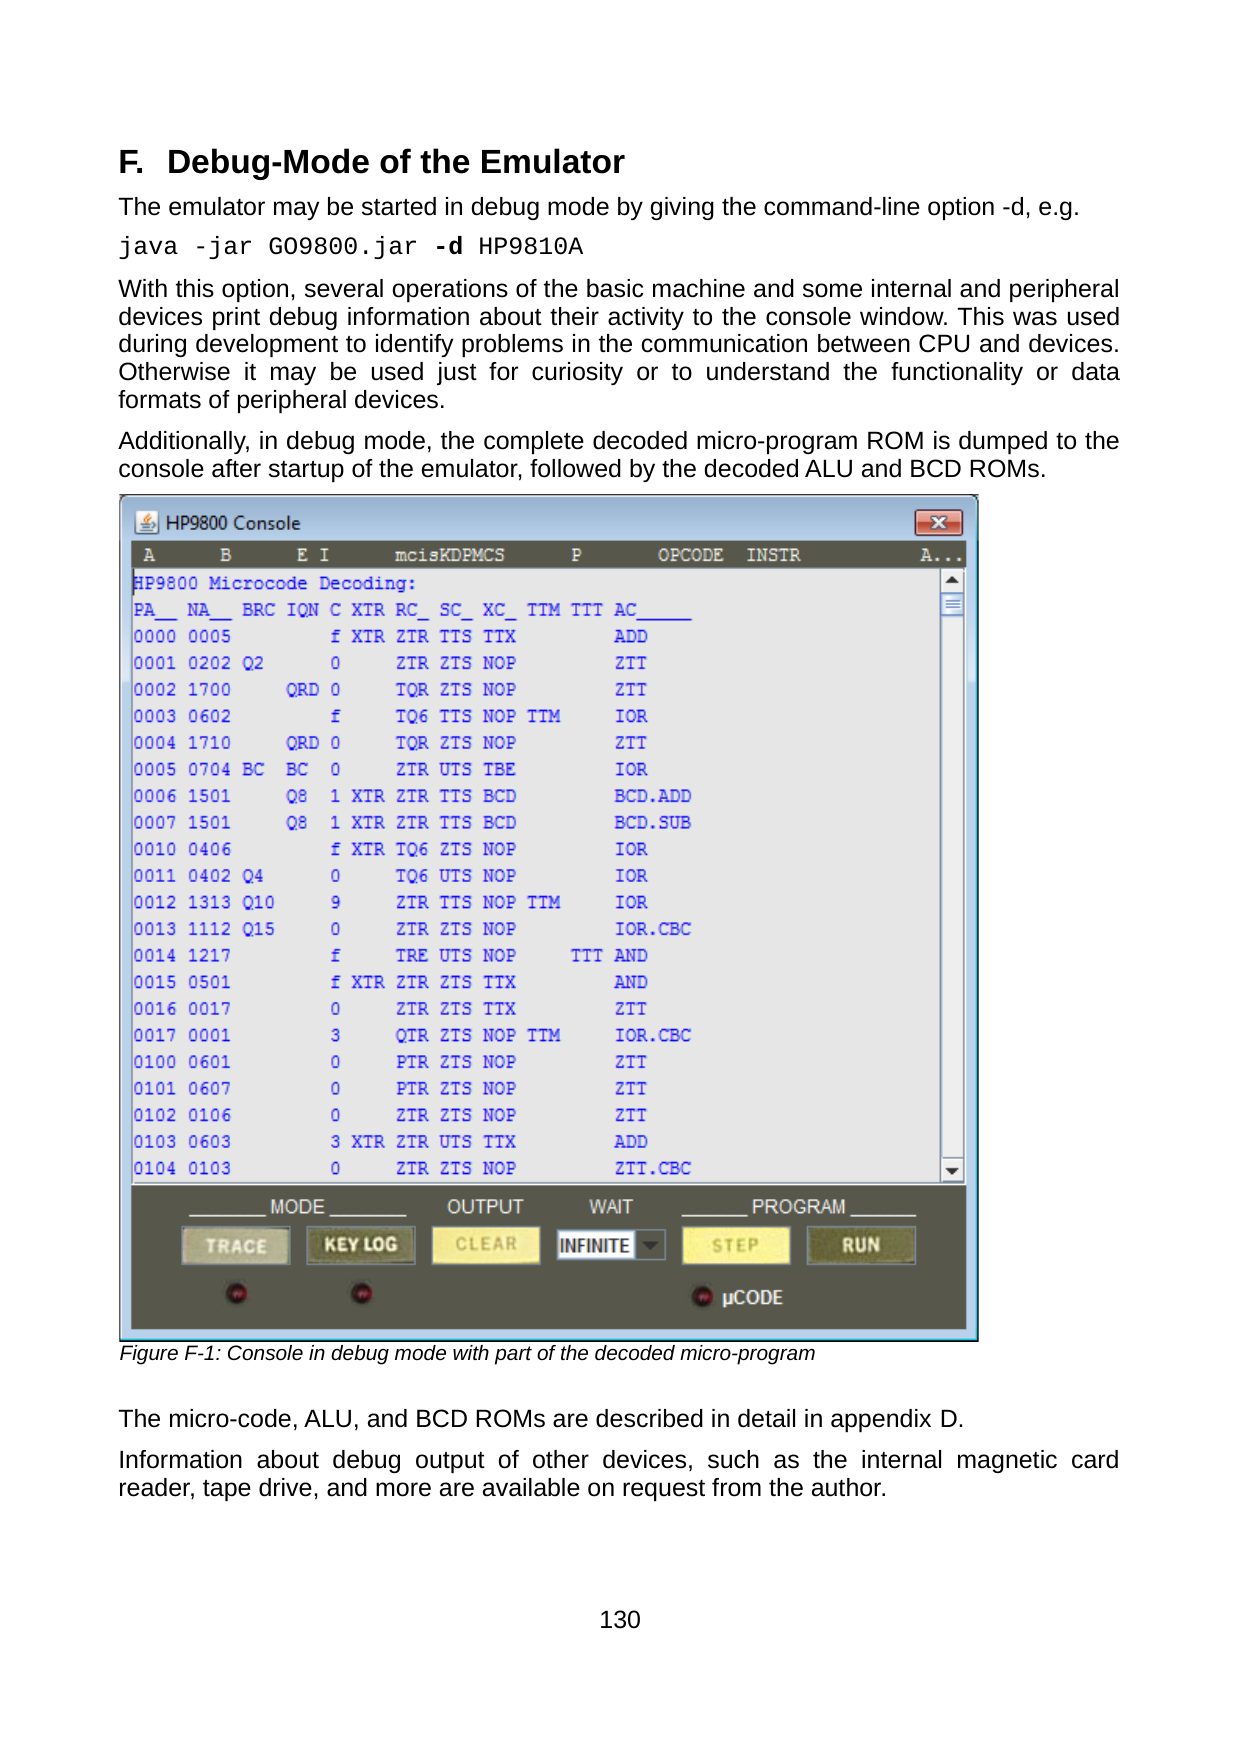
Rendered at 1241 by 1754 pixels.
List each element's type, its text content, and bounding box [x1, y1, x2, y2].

text Additionally, in debug mode, the complete decoded micro-program ROM is dumped to the console after startup of the emulator, followed by the decoded ALU and BCD ROMs. [118, 426, 1122, 482]
text The micro-code, ALU, and BCD ROMs are described in detail in appendix D.. [118, 1405, 1122, 1433]
text Information about debug output of other devices, such as the internal magnetic card reader, tape drive, and more are available on request from the author. [118, 1446, 1122, 1502]
text The emulator may be started in debug mode by giving the command-line option -d, e.g. [118, 193, 1122, 221]
subtitle Debug-Mode of the Emulator [118, 143, 1122, 181]
text Figure F-1: Console in debug mode with part of the decoded micro-program [119, 1342, 979, 1365]
text java -jar GO9800.jar -d HP9810A [118, 233, 1122, 262]
text With this option, several operations of the basic machine and some internal and peripheral devices print debug information about their activity to the console window. This was used during development to identify problems in the communication between CPU and devices. Otherwise it may be used just for curiosity or to understand the functionality or data formats of peripheral devices. [118, 274, 1122, 414]
picture [119, 494, 979, 1342]
